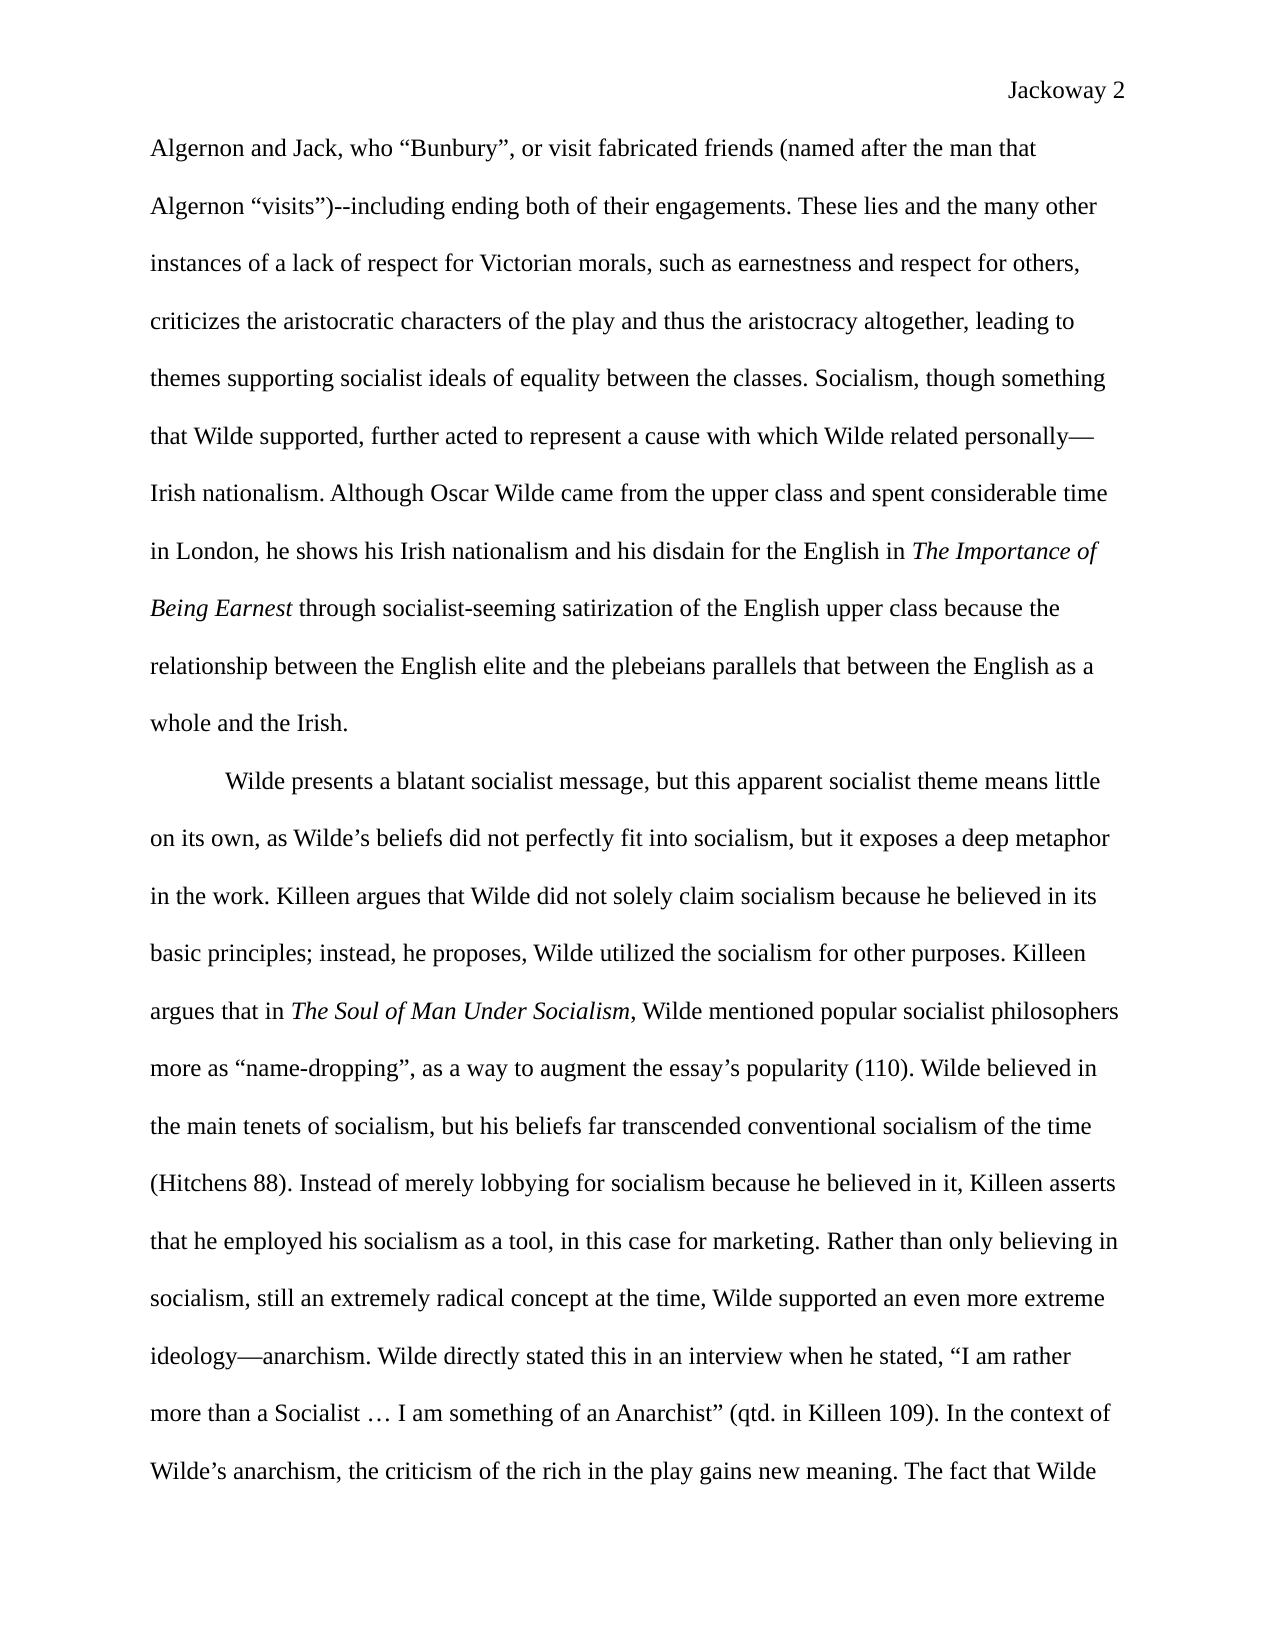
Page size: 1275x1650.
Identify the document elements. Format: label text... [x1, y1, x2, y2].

text Algernon and Jack, who “Bunbury”, or visit fabricated friends (named after the man that Algernon “visits”)--including ending both of their engagements. These lies and the many other instances of a lack of respect for Victorian morals, such as earnestness and respect for others, criticizes the aristocratic characters of the play and thus the aristocracy altogether, leading to themes supporting socialist ideals of equality between the classes. Socialism, though something that Wilde supported, further acted to represent a cause with which Wilde related personally—Irish nationalism. Although Oscar Wilde came from the upper class and spent considerable time in London, he shows his Irish nationalism and his disdain for the English in The Importance of Being Earnest through socialist-seeming satirization of the English upper class because the relationship between the English elite and the plebeians parallels that between the English as a whole and the Irish. [150, 133, 1125, 737]
text Wilde presents a blatant socialist message, but this apparent socialist theme means little on its own, as Wilde’s beliefs did not perfectly fit into socialism, but it exposes a deep metaphor in the work. Killeen argues that Wilde did not solely claim socialism because he believed in its basic principles; instead, he proposes, Wilde utilized the socialism for other purposes. Killeen argues that in The Soul of Man Under Socialism, Wilde mentioned popular socialist philosophers more as “name-dropping”, as a way to augment the essay’s popularity (110). Wilde believed in the main tenets of socialism, but his beliefs far transcended conventional socialism of the time (Hitchens 88). Instead of merely lobbying for socialism because he believed in it, Killeen asserts that he employed his socialism as a tool, in this case for marketing. Rather than only believing in socialism, still an extremely radical concept at the time, Wilde supported an even more extreme ideology—anarchism. Wilde directly stated this in an interview when he stated, “I am rather more than a Socialist … I am something of an Anarchist” (qtd. in Killeen 109). In the context of Wilde’s anarchism, the criticism of the rich in the play gains new meaning. The fact that Wilde [150, 766, 1125, 1484]
